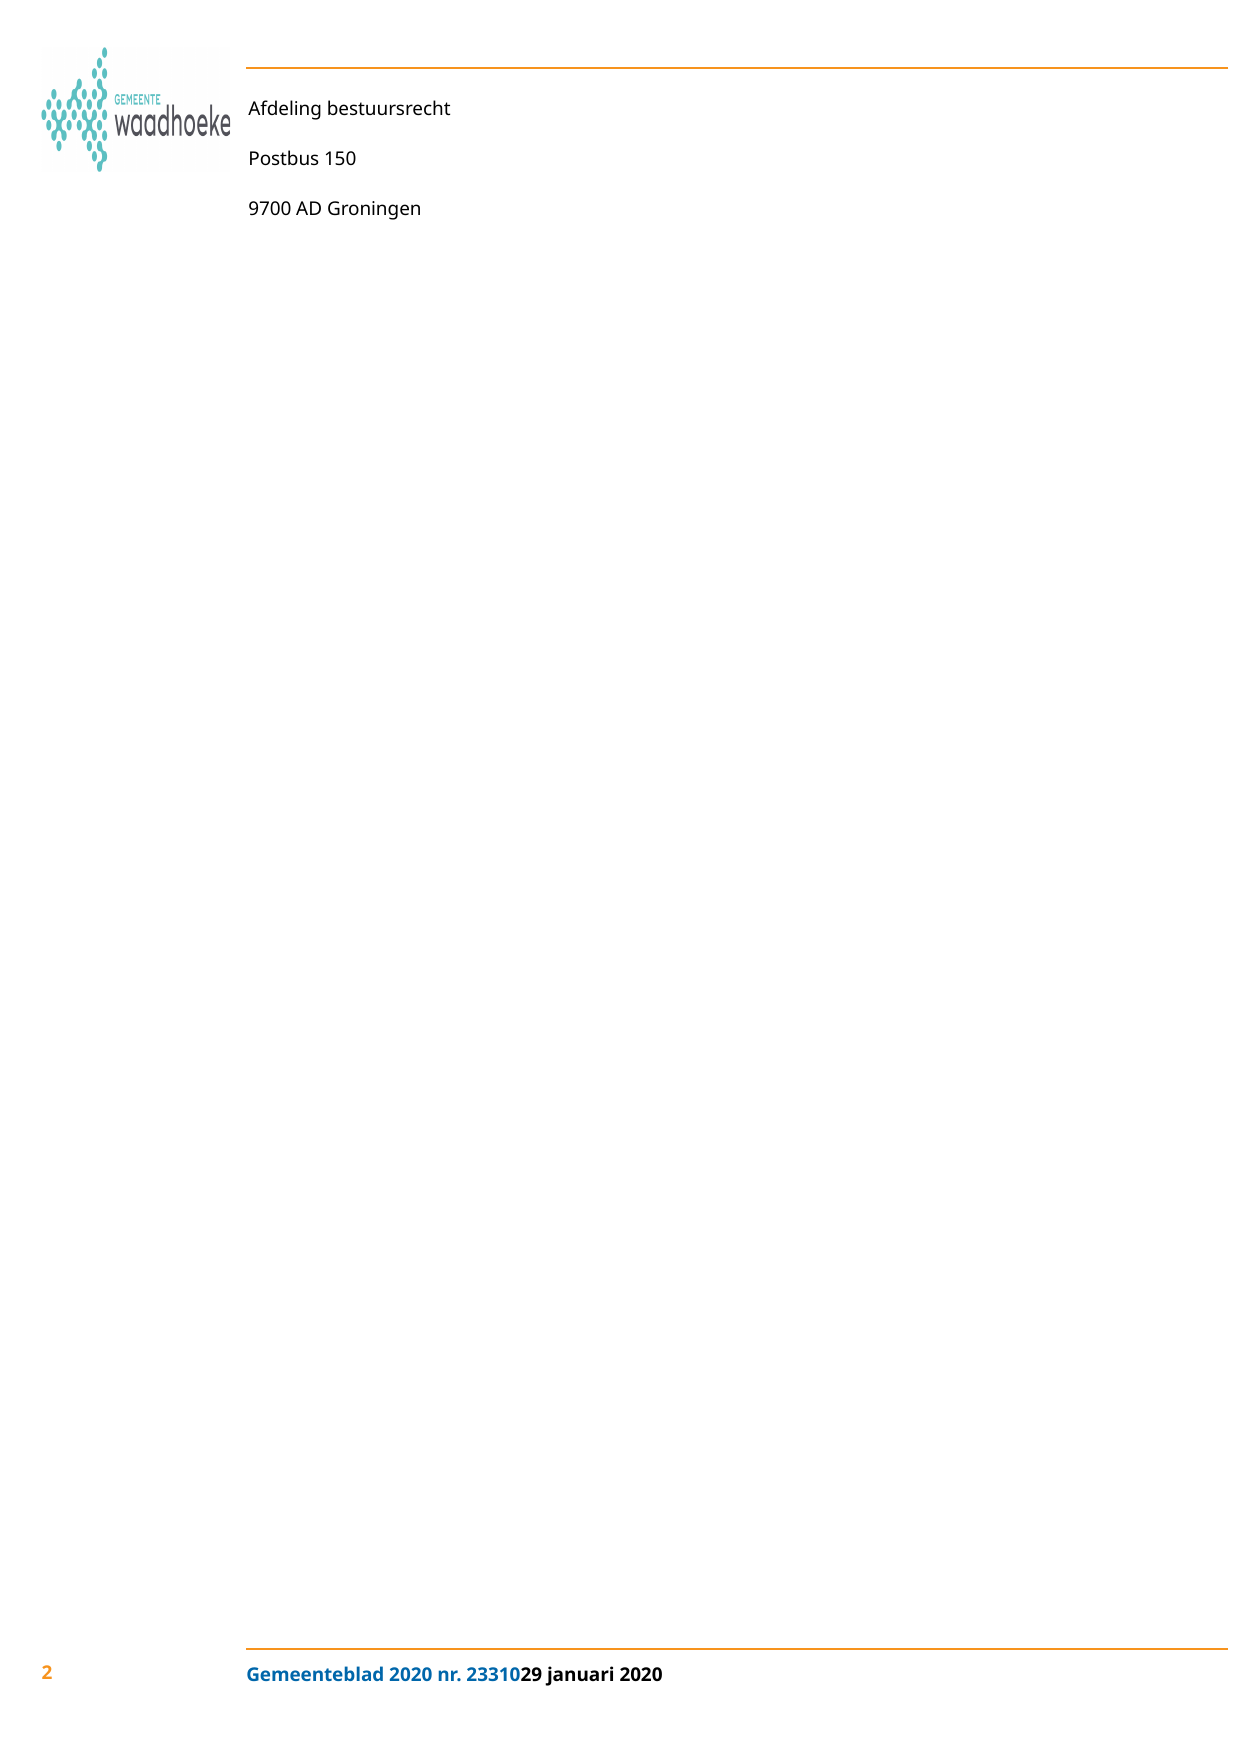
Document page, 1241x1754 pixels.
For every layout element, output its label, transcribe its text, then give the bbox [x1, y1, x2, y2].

text Afdeling bestuursrecht [248, 95, 1152, 121]
picture [41, 47, 231, 172]
text 9700 AD Groningen [248, 196, 1152, 221]
text Postbus 150 [248, 145, 1152, 171]
